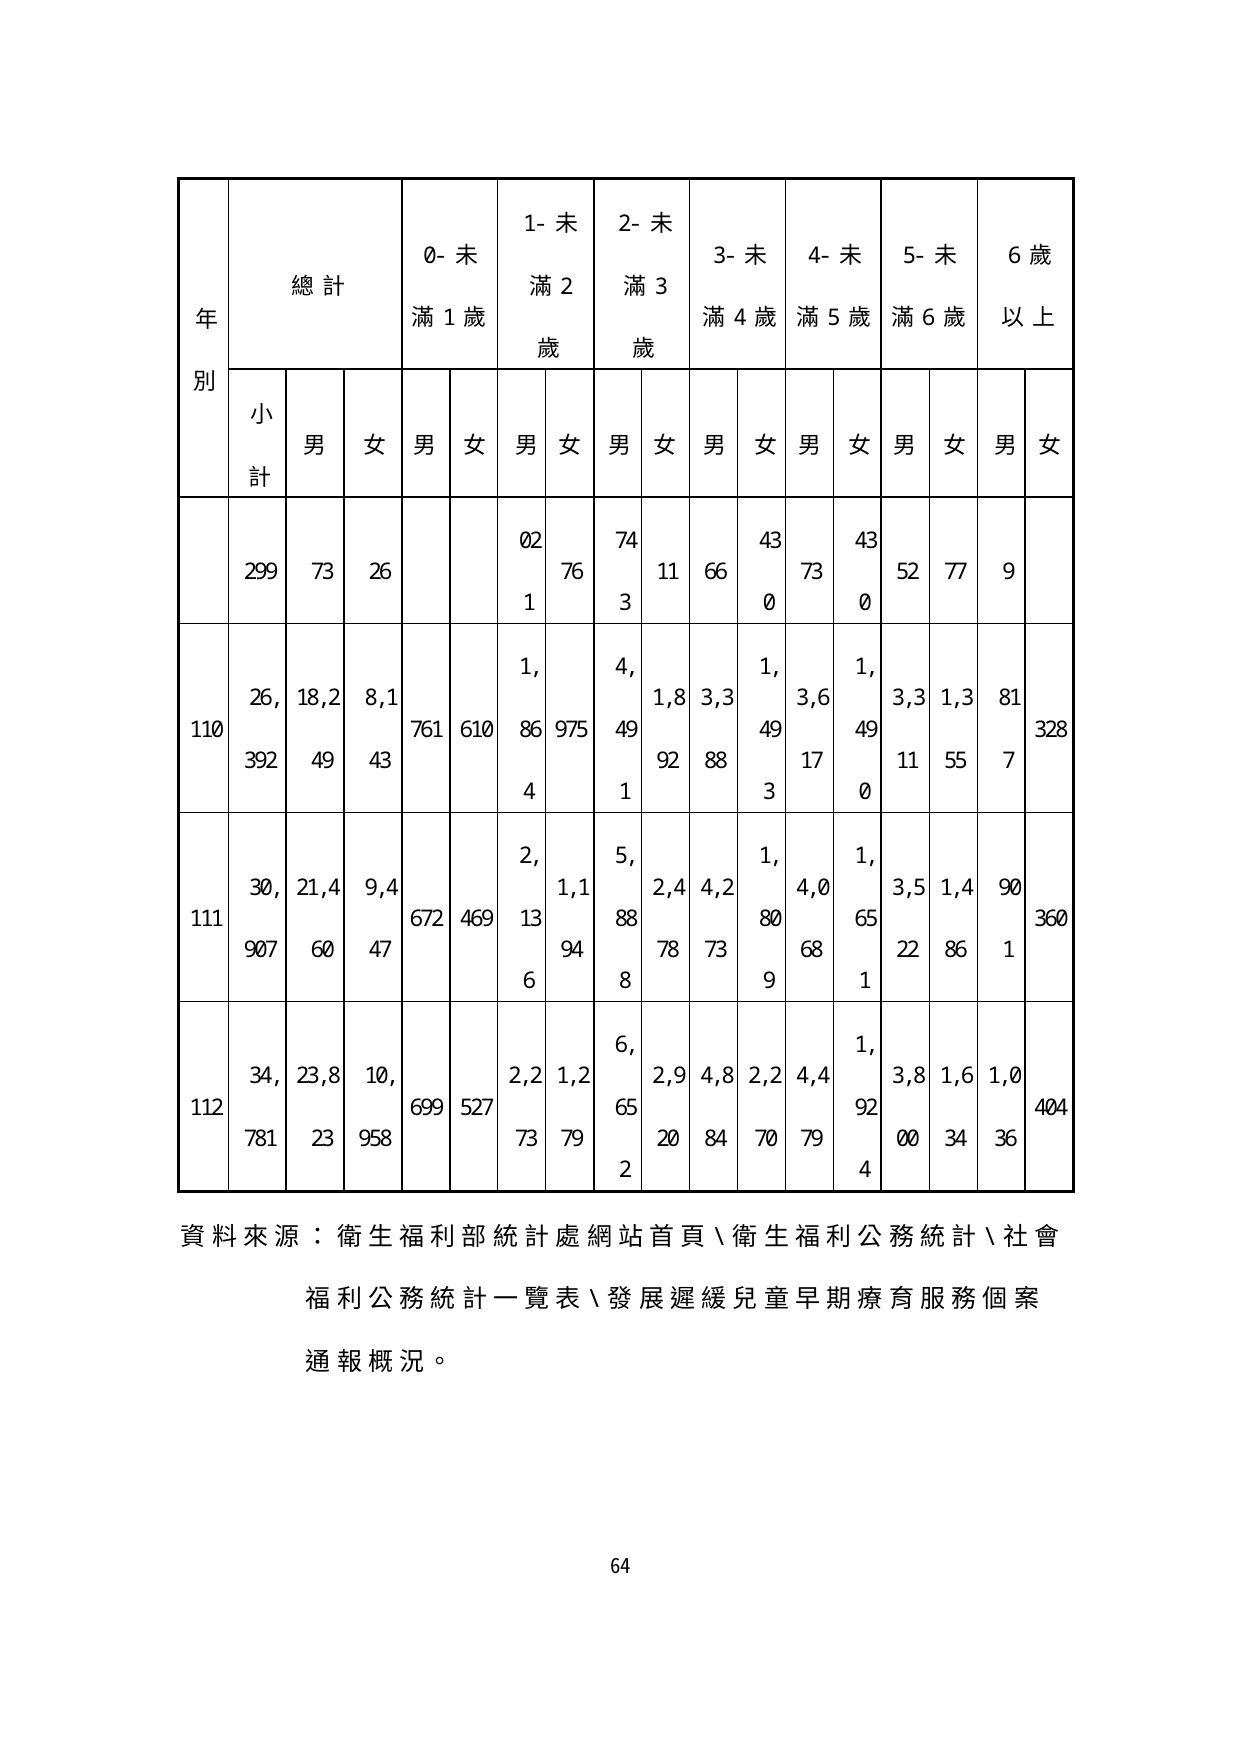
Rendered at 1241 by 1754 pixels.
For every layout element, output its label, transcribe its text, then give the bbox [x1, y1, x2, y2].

table_cell 901 [978, 813, 1024, 1001]
table_cell 男 [287, 370, 343, 496]
table_cell 404 [1026, 1002, 1072, 1190]
table_cell 73 [287, 498, 343, 622]
table_cell 77 [930, 498, 977, 622]
table_cell 女 [642, 370, 689, 496]
text 資料來源：衛生福利部統計處網站首頁\衛生福利公務統計\社會福利公務統計一覽表\發展遲緩兒童早期療育服務個案通報概況。 [177, 1193, 1063, 1380]
table_cell 469 [451, 813, 497, 1001]
table_cell 1,490 [834, 624, 880, 812]
table_cell 3,522 [882, 813, 929, 1001]
table_header 4-未滿5歲 [786, 180, 880, 368]
table_cell 73 [786, 498, 833, 622]
table_cell 1,864 [498, 624, 545, 812]
table_cell [180, 498, 228, 622]
table_cell 2,136 [498, 813, 545, 1001]
table_cell 430 [834, 498, 880, 622]
table_cell 男 [595, 370, 641, 496]
table_cell 2,270 [738, 1002, 785, 1190]
table_cell 男 [690, 370, 737, 496]
table_header 6歲以上 [978, 180, 1072, 368]
table_cell [451, 498, 497, 622]
table_header 5-未滿6歲 [882, 180, 977, 368]
table_cell 1,493 [738, 624, 785, 812]
table_header 2-未滿3歲 [595, 180, 689, 368]
table_cell 672 [403, 813, 449, 1001]
table_cell [1026, 498, 1072, 622]
table_cell 男 [882, 370, 929, 496]
table_cell 743 [595, 498, 641, 622]
table_cell 2,478 [642, 813, 689, 1001]
table_cell 女 [930, 370, 977, 496]
table_cell 26 [345, 498, 401, 622]
table_cell 111 [180, 813, 228, 1001]
table_cell [403, 498, 449, 622]
table_cell 76 [546, 498, 593, 622]
table_header 年別 [180, 180, 228, 496]
table_cell 975 [546, 624, 593, 812]
table_cell 761 [403, 624, 449, 812]
table_cell 3,311 [882, 624, 929, 812]
table_cell 110 [180, 624, 228, 812]
table_cell 610 [451, 624, 497, 812]
table_cell 299 [229, 498, 285, 622]
table_cell 4,491 [595, 624, 641, 812]
table_cell 66 [690, 498, 737, 622]
table_cell 817 [978, 624, 1024, 812]
table_cell 女 [738, 370, 785, 496]
table_cell 34,781 [229, 1002, 285, 1190]
table_cell 1,651 [834, 813, 880, 1001]
table_cell 3,388 [690, 624, 737, 812]
table_cell 26,392 [229, 624, 285, 812]
table_cell 9 [978, 498, 1024, 622]
table_cell 1,892 [642, 624, 689, 812]
table_cell 4,068 [786, 813, 833, 1001]
table_cell 6,652 [595, 1002, 641, 1190]
table_cell 男 [498, 370, 545, 496]
table_cell 1,194 [546, 813, 593, 1001]
table_cell 1,279 [546, 1002, 593, 1190]
table_cell 11 [642, 498, 689, 622]
table_cell 4,273 [690, 813, 737, 1001]
table_header 1-未滿2歲 [498, 180, 593, 368]
table_header 總計 [229, 180, 401, 368]
table_cell 1,486 [930, 813, 977, 1001]
table_cell 1,634 [930, 1002, 977, 1190]
table_cell 112 [180, 1002, 228, 1190]
table_cell 10,958 [345, 1002, 401, 1190]
table_cell 328 [1026, 624, 1072, 812]
table_cell 3,617 [786, 624, 833, 812]
table_cell 男 [978, 370, 1024, 496]
table_cell 男 [403, 370, 449, 496]
table_cell 1,924 [834, 1002, 880, 1190]
table_cell 女 [1026, 370, 1072, 496]
table_header 3-未滿4歲 [690, 180, 785, 368]
table_cell 52 [882, 498, 929, 622]
table_cell 小計 [229, 370, 285, 496]
table_cell 699 [403, 1002, 449, 1190]
table_cell 23,823 [287, 1002, 343, 1190]
table_cell 2,273 [498, 1002, 545, 1190]
table_cell 8,143 [345, 624, 401, 812]
table_cell 女 [546, 370, 593, 496]
table_cell 4,884 [690, 1002, 737, 1190]
table_header 0-未滿1歲 [403, 180, 497, 368]
table_cell 男 [786, 370, 833, 496]
table_cell 430 [738, 498, 785, 622]
table_cell 527 [451, 1002, 497, 1190]
table_cell 1,809 [738, 813, 785, 1001]
table_cell 1,036 [978, 1002, 1024, 1190]
table_cell 5,888 [595, 813, 641, 1001]
table_cell 女 [451, 370, 497, 496]
table_cell 女 [345, 370, 401, 496]
table_cell 360 [1026, 813, 1072, 1001]
table_cell 女 [834, 370, 880, 496]
table_cell 9,447 [345, 813, 401, 1001]
table_cell 3,800 [882, 1002, 929, 1190]
table_cell 18,249 [287, 624, 343, 812]
table_cell 1,355 [930, 624, 977, 812]
table_cell 2,920 [642, 1002, 689, 1190]
table_cell 021 [498, 498, 545, 622]
table_cell 4,479 [786, 1002, 833, 1190]
table_cell 30,907 [229, 813, 285, 1001]
table_cell 21,460 [287, 813, 343, 1001]
